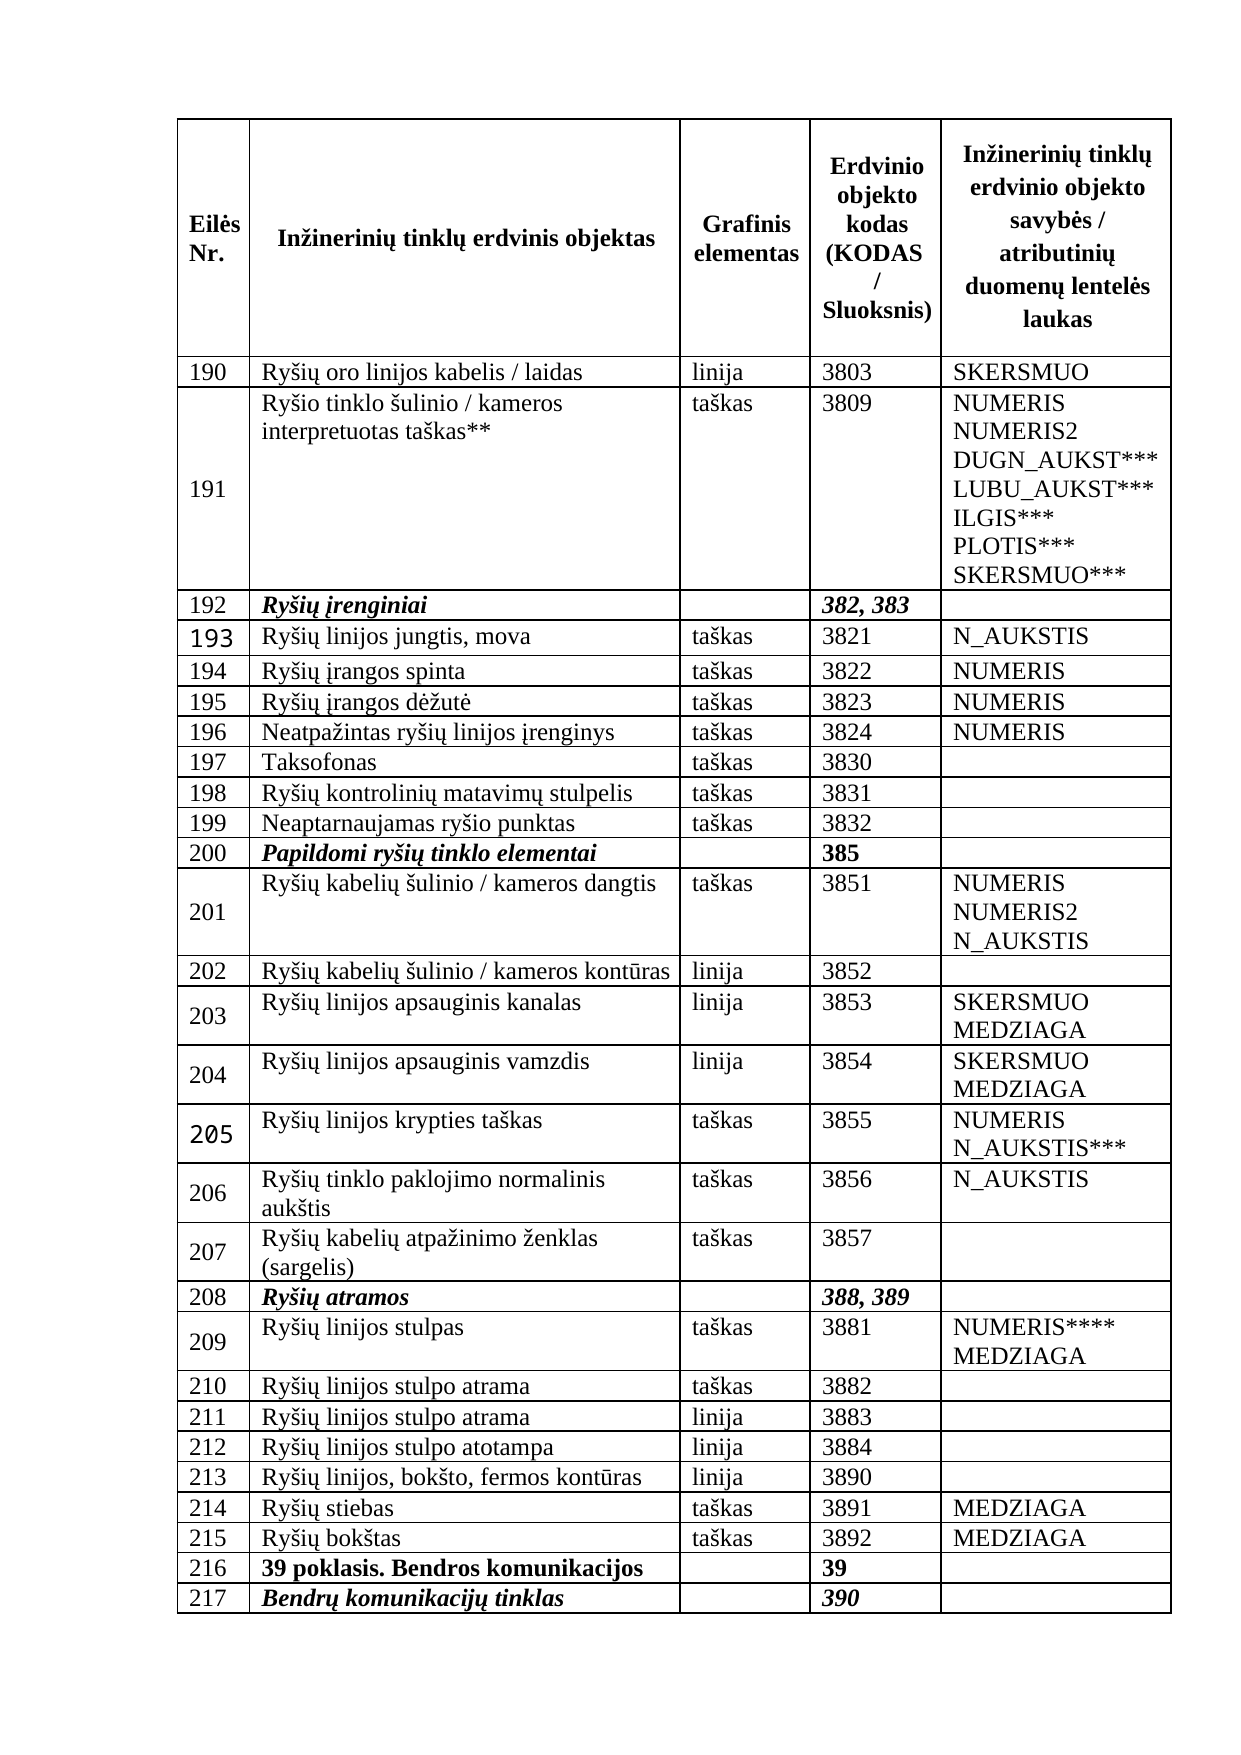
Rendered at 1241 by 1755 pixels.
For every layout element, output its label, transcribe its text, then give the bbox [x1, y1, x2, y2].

table_cell 200 [178, 838, 249, 867]
table_cell [942, 747, 1170, 776]
table_cell 193 [178, 621, 249, 655]
table_cell taškas [681, 1223, 809, 1280]
table_cell 216 [178, 1553, 249, 1582]
table_cell Ryšių įrangos dėžutė [250, 687, 679, 715]
table_cell Ryšių atramos [250, 1282, 679, 1311]
table_cell taškas [681, 656, 809, 685]
table_cell 207 [178, 1223, 249, 1280]
table_cell 192 [178, 591, 249, 619]
table_cell [942, 1553, 1170, 1582]
table_cell linija [681, 1462, 809, 1491]
table_header Inžinerinių tinklų erdvinio objekto savybės / atributinių duomenų lentelės laukas [942, 120, 1170, 356]
table_cell Ryšių oro linijos kabelis / laidas [250, 357, 679, 386]
table_header Erdvinio objekto kodas (KODAS / Sluoksnis) [811, 120, 940, 356]
table_cell Ryšių linijos stulpo atrama [250, 1371, 679, 1400]
table_cell 3854 [811, 1046, 940, 1103]
table_cell NUMERIS [942, 687, 1170, 715]
table_cell 204 [178, 1046, 249, 1103]
table_cell NUMERIS [942, 656, 1170, 685]
table_cell 3821 [811, 621, 940, 655]
table_cell 212 [178, 1432, 249, 1461]
table_cell Papildomi ryšių tinklo elementai [250, 838, 679, 867]
table_cell Ryšių linijos, bokšto, fermos kontūras [250, 1462, 679, 1491]
table_cell taškas [681, 747, 809, 776]
table_cell 194 [178, 656, 249, 685]
table_cell [942, 1371, 1170, 1400]
table_cell 202 [178, 956, 249, 985]
table_cell Ryšių stiebas [250, 1493, 679, 1521]
table_cell linija [681, 1402, 809, 1430]
table_cell [942, 1282, 1170, 1311]
table_cell 190 [178, 357, 249, 386]
table_cell 206 [178, 1164, 249, 1221]
table_cell taškas [681, 1493, 809, 1521]
table_cell 3824 [811, 717, 940, 746]
table_cell [942, 956, 1170, 985]
table_cell taškas [681, 1105, 809, 1162]
table_cell Ryšio tinklo šulinio / kameros interpretuotas taškas** [250, 388, 679, 589]
table_cell NUMERIS**** MEDZIAGA [942, 1312, 1170, 1370]
table_cell linija [681, 1046, 809, 1103]
table_cell 3891 [811, 1493, 940, 1521]
table_cell 39 [811, 1553, 940, 1582]
table_cell linija [681, 956, 809, 985]
table_cell MEDZIAGA [942, 1523, 1170, 1552]
table_cell NUMERIS NUMERIS2 DUGN_AUKST*** LUBU_AUKST*** ilgis*** plotis*** skersmuo*** [942, 388, 1170, 589]
table_cell Ryšių tinklo paklojimo normalinis aukštis [250, 1164, 679, 1221]
table_cell 196 [178, 717, 249, 746]
table_cell 3823 [811, 687, 940, 715]
table_cell 197 [178, 747, 249, 776]
table_cell taškas [681, 808, 809, 837]
table_cell 390 [811, 1584, 940, 1612]
table_cell [942, 1584, 1170, 1612]
table_cell 3831 [811, 778, 940, 806]
table_cell Taksofonas [250, 747, 679, 776]
table_cell NUMERIS [942, 717, 1170, 746]
table_cell 215 [178, 1523, 249, 1552]
table_cell Skersmuo MedZiaga [942, 987, 1170, 1044]
table_cell 3832 [811, 808, 940, 837]
table_cell [942, 778, 1170, 806]
table_cell Skersmuo [942, 357, 1170, 386]
table_cell 191 [178, 388, 249, 589]
table_cell Ryšių linijos jungtis, mova [250, 621, 679, 655]
table_cell [942, 1402, 1170, 1430]
table_cell [681, 1553, 809, 1582]
table_cell taškas [681, 388, 809, 589]
table_cell taškas [681, 1312, 809, 1370]
table_cell 198 [178, 778, 249, 806]
table_cell 3822 [811, 656, 940, 685]
table_cell Ryšių bokštas [250, 1523, 679, 1552]
table_cell Ryšių kontrolinių matavimų stulpelis [250, 778, 679, 806]
table_cell 3853 [811, 987, 940, 1044]
table_cell N_AUKSTIS [942, 621, 1170, 655]
table_cell Ryšių linijos stulpas [250, 1312, 679, 1370]
table_cell 195 [178, 687, 249, 715]
table_cell [942, 1223, 1170, 1280]
table_cell 39 poklasis. Bendros komunikacijos [250, 1553, 679, 1582]
table_cell Ryšių kabelių šulinio / kameros dangtis [250, 869, 679, 955]
table_cell 211 [178, 1402, 249, 1430]
table_cell 205 [178, 1105, 249, 1162]
table_cell 388, 389 [811, 1282, 940, 1311]
table_cell Ryšių linijos stulpo atotampa [250, 1432, 679, 1461]
table_cell Bendrų komunikacijų tinklas [250, 1584, 679, 1612]
table_cell [942, 1462, 1170, 1491]
table_cell [681, 1584, 809, 1612]
table_cell taškas [681, 778, 809, 806]
table_cell linija [681, 1432, 809, 1461]
table_cell Ryšių linijos stulpo atrama [250, 1402, 679, 1430]
table_cell 3884 [811, 1432, 940, 1461]
table_cell Ryšių kabelių šulinio / kameros kontūras [250, 956, 679, 985]
table_header Eilės Nr. [178, 120, 249, 356]
table_cell Ryšių linijos apsauginis kanalas [250, 987, 679, 1044]
table_cell linija [681, 357, 809, 386]
table_cell 209 [178, 1312, 249, 1370]
table_cell NUMERIS NUMERIS2 N_AUKSTIS [942, 869, 1170, 955]
table_cell 210 [178, 1371, 249, 1400]
table_cell Neatpažintas ryšių linijos įrenginys [250, 717, 679, 746]
table_cell 3883 [811, 1402, 940, 1430]
table_cell Ryšių įrangos spinta [250, 656, 679, 685]
table_cell [681, 591, 809, 619]
table_cell taškas [681, 717, 809, 746]
table_cell taškas [681, 869, 809, 955]
table_cell [942, 808, 1170, 837]
table_cell 3881 [811, 1312, 940, 1370]
table_cell Ryšių linijos apsauginis vamzdis [250, 1046, 679, 1103]
table_cell 3830 [811, 747, 940, 776]
table_cell 201 [178, 869, 249, 955]
table_cell [942, 1432, 1170, 1461]
table_cell [942, 838, 1170, 867]
table_cell Ryšių įrenginiai [250, 591, 679, 619]
table_cell 3892 [811, 1523, 940, 1552]
table_cell 3857 [811, 1223, 940, 1280]
table_cell 3852 [811, 956, 940, 985]
table_cell taškas [681, 1523, 809, 1552]
table_cell taškas [681, 1371, 809, 1400]
table_header Inžinerinių tinklų erdvinis objektas [250, 120, 679, 356]
table_cell Neaptarnaujamas ryšio punktas [250, 808, 679, 837]
table_cell NUMERIS N_AUKSTIS*** [942, 1105, 1170, 1162]
table_cell 3803 [811, 357, 940, 386]
table_cell 199 [178, 808, 249, 837]
table_cell N_AUKSTIS [942, 1164, 1170, 1221]
table_cell Ryšių linijos krypties taškas [250, 1105, 679, 1162]
table_cell 3890 [811, 1462, 940, 1491]
table_cell taškas [681, 621, 809, 655]
table_cell Skersmuo MedZiaga [942, 1046, 1170, 1103]
table_cell taškas [681, 1164, 809, 1221]
table_cell 385 [811, 838, 940, 867]
table_cell MEDZIAGA [942, 1493, 1170, 1521]
table_cell 217 [178, 1584, 249, 1612]
table_header Grafinis elementas [681, 120, 809, 356]
table_cell 203 [178, 987, 249, 1044]
table_cell 3809 [811, 388, 940, 589]
table_cell Ryšių kabelių atpažinimo ženklas (sargelis) [250, 1223, 679, 1280]
table_cell 3851 [811, 869, 940, 955]
table_cell [942, 591, 1170, 619]
table_cell 3855 [811, 1105, 940, 1162]
table_cell 214 [178, 1493, 249, 1521]
table_cell taškas [681, 687, 809, 715]
table_cell 3882 [811, 1371, 940, 1400]
table_cell [681, 1282, 809, 1311]
table_cell 213 [178, 1462, 249, 1491]
table_cell [681, 838, 809, 867]
table_cell 208 [178, 1282, 249, 1311]
table_cell 3856 [811, 1164, 940, 1221]
table_cell linija [681, 987, 809, 1044]
table_cell 382, 383 [811, 591, 940, 619]
